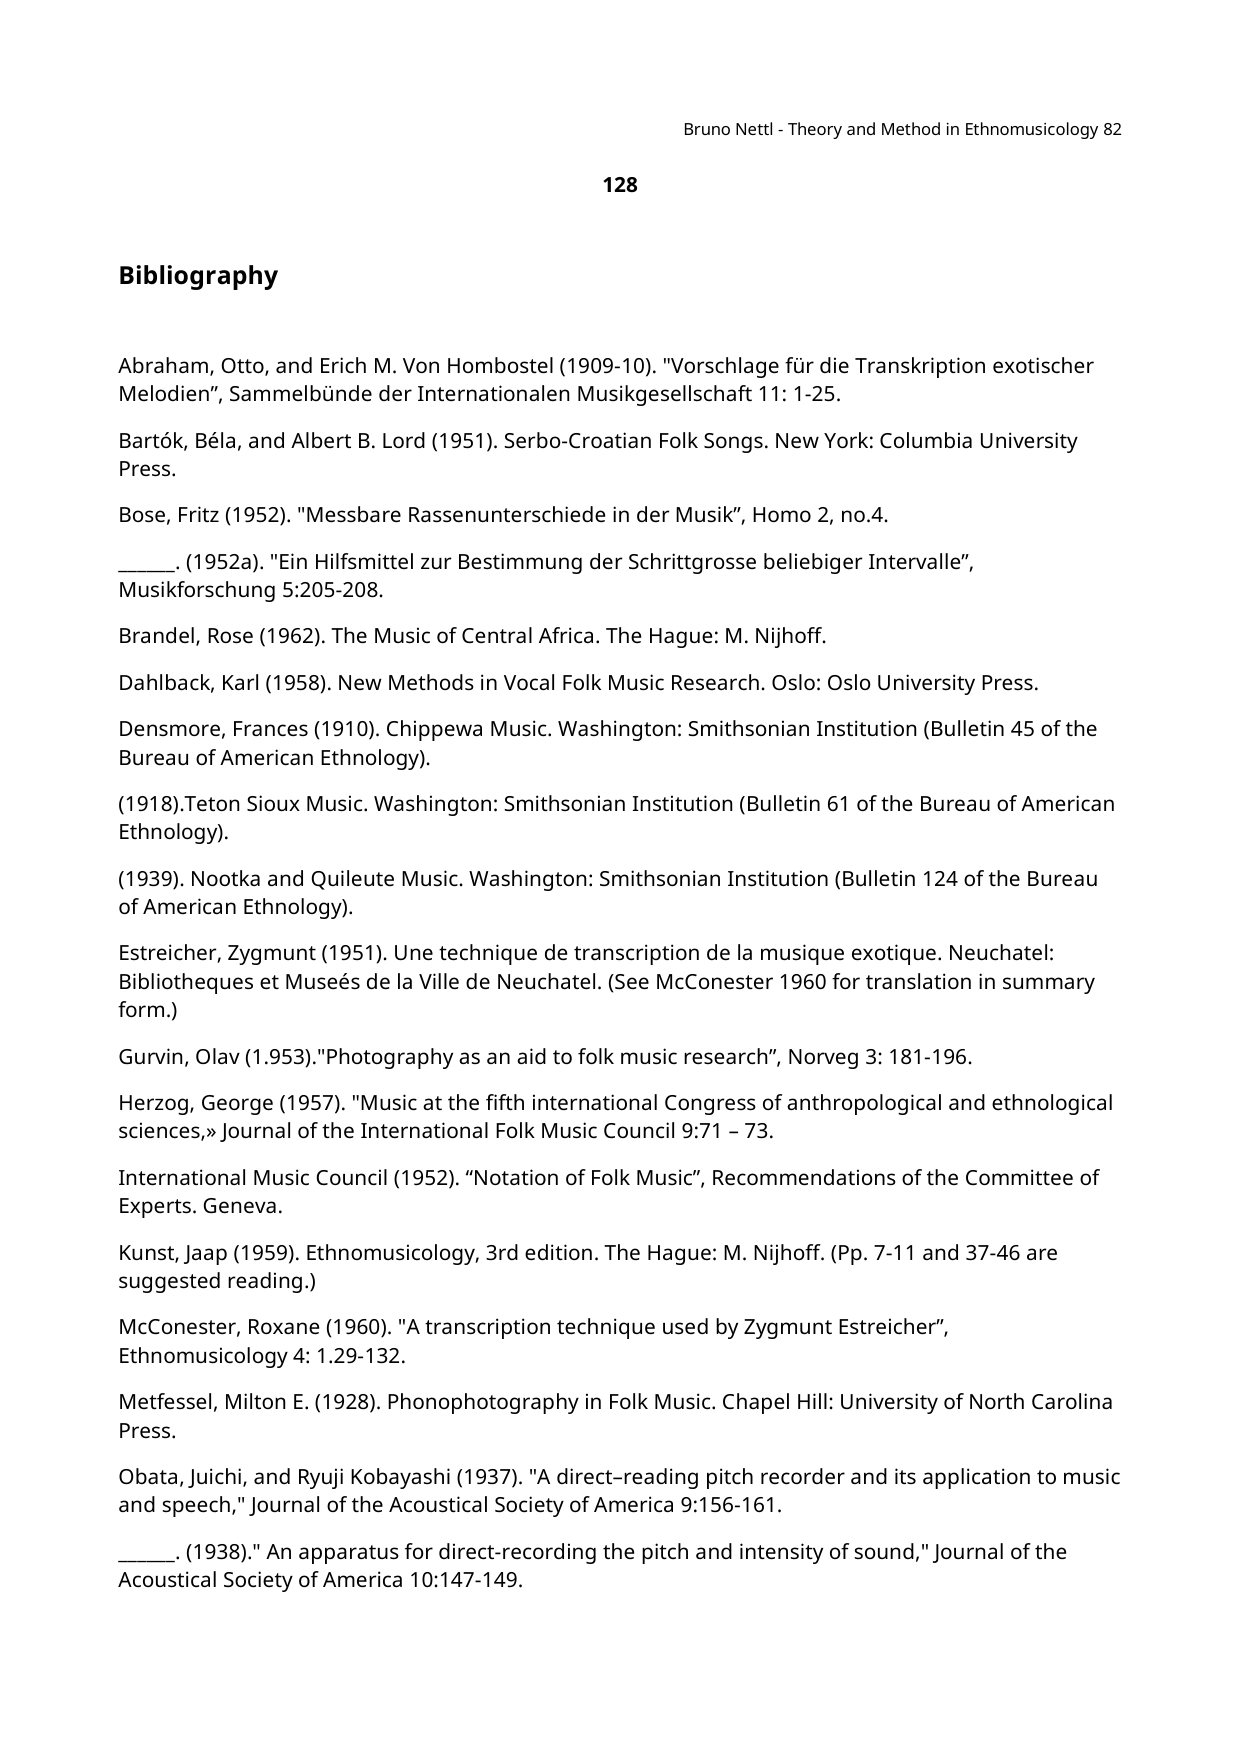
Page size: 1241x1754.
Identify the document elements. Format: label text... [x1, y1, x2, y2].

text International Music Council (1952). “Notation of Folk Music”, Recommendations of the Committee of Experts. Geneva. [118, 1163, 1122, 1220]
text Bartók, Béla, and Albert B. Lord (1951). Serbo-Croatian Folk Songs. New York: Columbia University Press. [118, 426, 1122, 483]
text Brandel, Rose (1962). The Music of Central Africa. The Hague: M. Nijhoff. [118, 621, 1122, 650]
text (1939). Nootka and Quileute Music. Washington: Smithsonian Institution (Bulletin 124 of the Bureau of American Ethnology). [118, 863, 1122, 921]
subtitle Bibliography [118, 258, 1122, 292]
text (1918).Teton Sioux Music. Washington: Smithsonian Institution (Bulletin 61 of the Bureau of American Ethnology). [118, 789, 1122, 846]
text ______. (1952a). "Ein Hilfsmittel zur Bestimmung der Schrittgrosse beliebiger Intervalle”, Musikforschung 5:205-208. [118, 547, 1122, 604]
text Herzog, George (1957). "Music at the fifth international Congress of anthropological and ethnological sciences,» Journal of the International Folk Music Council 9:71 – 73. [118, 1088, 1122, 1145]
text Estreicher, Zygmunt (1951). Une technique de transcription de la musique exotique. Neuchatel: Bibliotheques et Museés de la Ville de Neuchatel. (See McConester 1960 for translation in summary form.) [118, 938, 1122, 1024]
text Gurvin, Olav (1.953)."Photography as an aid to folk music research”, Norveg 3: 181-196. [118, 1042, 1122, 1070]
text Dahlback, Karl (1958). New Methods in Vocal Folk Music Research. Oslo: Oslo University Press. [118, 668, 1122, 696]
text Kunst, Jaap (1959). Ethnomusicology, 3rd edition. The Hague: M. Nijhoff. (Pp. 7-11 and 37-46 are suggested reading.) [118, 1237, 1122, 1294]
text Obata, Juichi, and Ryuji Kobayashi (1937). "A direct–reading pitch recorder and its application to music and speech," Journal of the Acoustical Society of America 9:156-161. [118, 1462, 1122, 1519]
text Bose, Fritz (1952). "Messbare Rassenunterschiede in der Musik”, Homo 2, no.4. [118, 500, 1122, 529]
text Metfessel, Milton E. (1928). Phonophotography in Folk Music. Chapel Hill: University of North Carolina Press. [118, 1387, 1122, 1444]
text McConester, Roxane (1960). "A transcription technique used by Zygmunt Estreicher”, Ethnomusicology 4: 1.29-132. [118, 1312, 1122, 1369]
text 128 [118, 170, 1122, 199]
text ______. (1938)." An apparatus for direct-recording the pitch and intensity of sound," Journal of the Acoustical Society of America 10:147-149. [118, 1537, 1122, 1594]
text Abraham, Otto, and Erich M. Von Hombostel (1909-10). "Vorschlage für die Transkription exotischer Melodien”, Sammelbünde der Internationalen Musikgesellschaft 11: 1-25. [118, 351, 1122, 408]
text Densmore, Frances (1910). Chippewa Music. Washington: Smithsonian Institution (Bulletin 45 of the Bureau of American Ethnology). [118, 714, 1122, 771]
